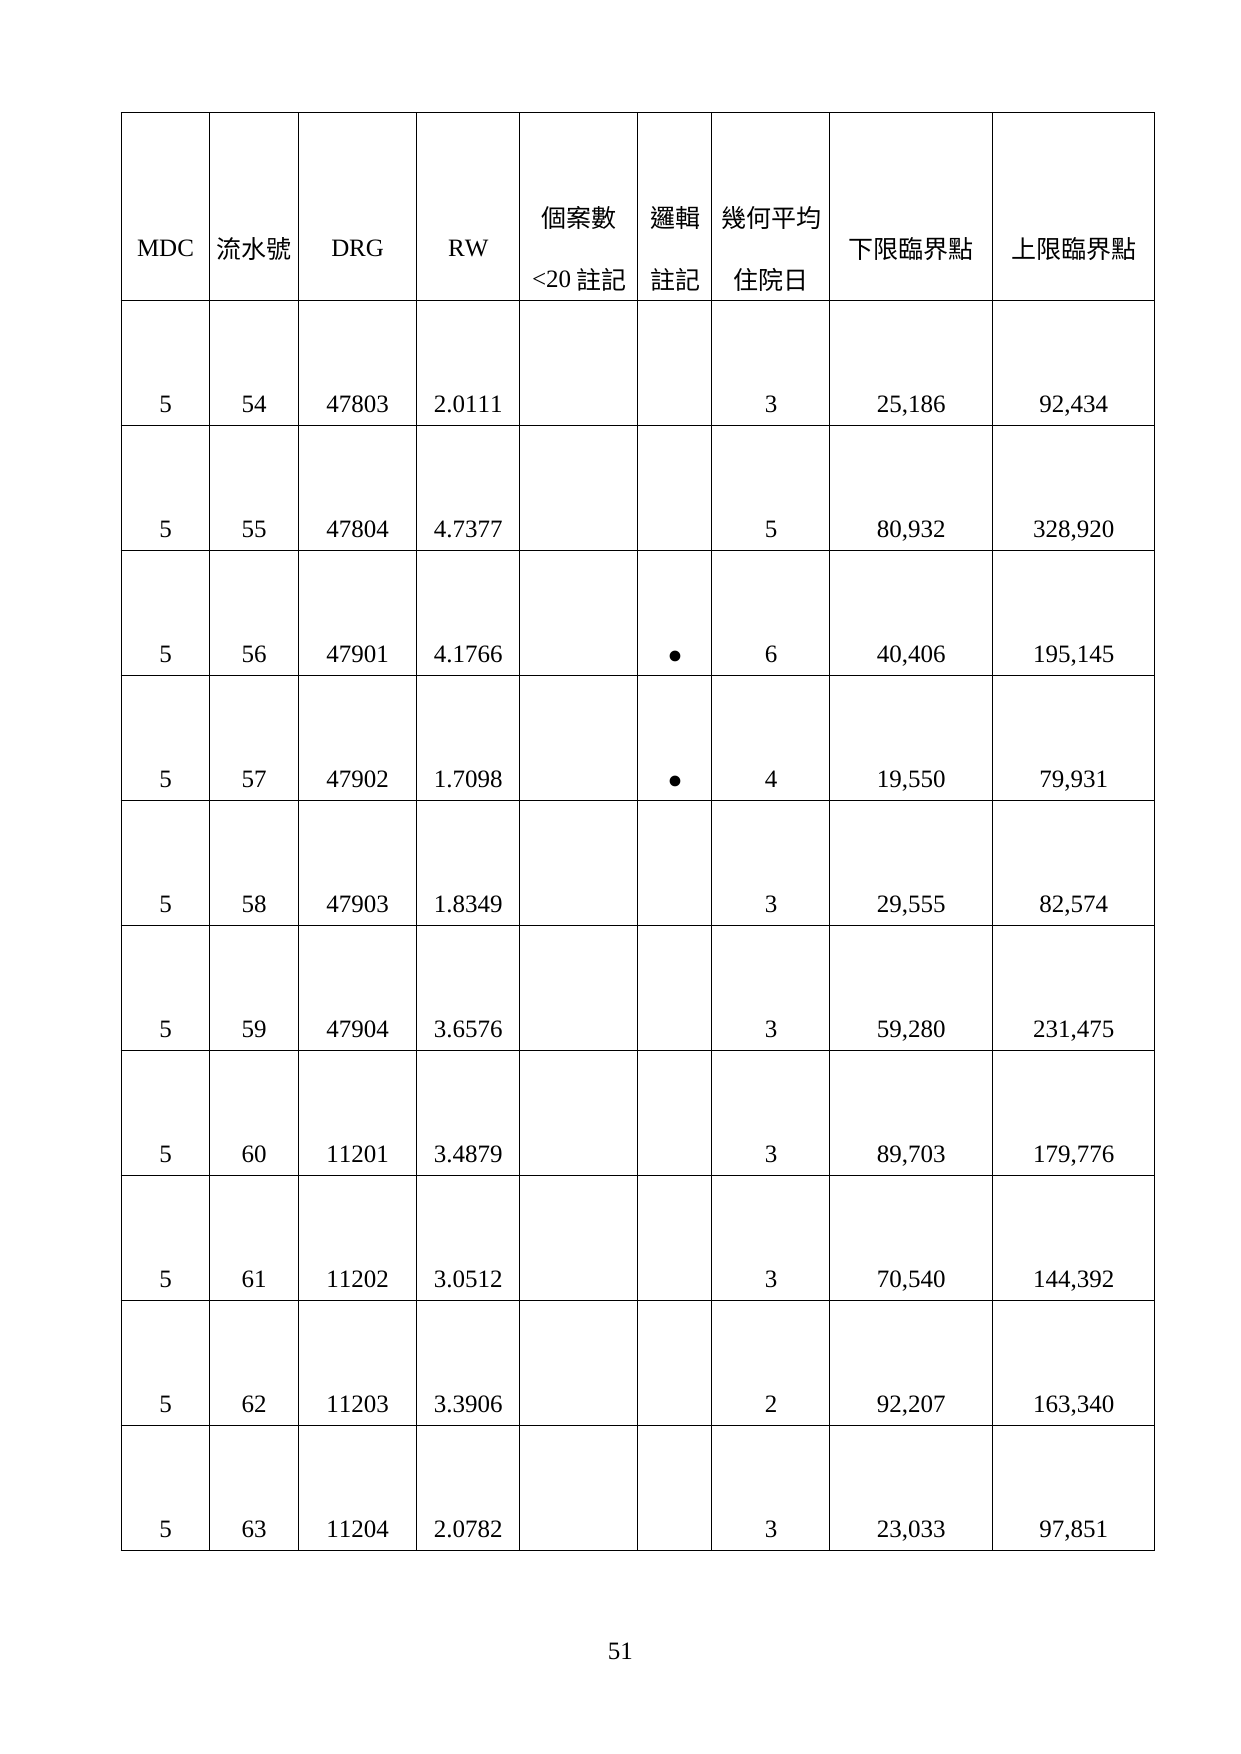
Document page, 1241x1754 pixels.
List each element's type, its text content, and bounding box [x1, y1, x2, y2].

table_cell 2.0782 [417, 1426, 519, 1550]
table_cell 19,550 [830, 676, 992, 800]
table_cell 3 [712, 301, 829, 425]
table_cell [638, 801, 711, 925]
table_cell 11202 [299, 1176, 416, 1300]
table_cell [520, 676, 637, 800]
table_cell 163,340 [993, 1301, 1154, 1425]
table_cell 23,033 [830, 1426, 992, 1550]
table_cell ● [638, 676, 711, 800]
table_cell 2.0111 [417, 301, 519, 425]
table_header 個案數<20註記 [520, 113, 637, 300]
table_cell 4 [712, 676, 829, 800]
table_cell 3 [712, 1176, 829, 1300]
table_cell 1.7098 [417, 676, 519, 800]
table_cell 5 [122, 1051, 209, 1175]
table_cell 11203 [299, 1301, 416, 1425]
table_cell [520, 1426, 637, 1550]
table_cell 59,280 [830, 926, 992, 1050]
table_cell 2 [712, 1301, 829, 1425]
table_cell [638, 1051, 711, 1175]
table_cell 179,776 [993, 1051, 1154, 1175]
table_cell [638, 301, 711, 425]
table_cell 47901 [299, 551, 416, 675]
table_cell [638, 926, 711, 1050]
table_cell 92,434 [993, 301, 1154, 425]
table_cell 195,145 [993, 551, 1154, 675]
table_cell [520, 551, 637, 675]
table_cell [520, 926, 637, 1050]
table_cell 3.6576 [417, 926, 519, 1050]
table_cell [520, 1176, 637, 1300]
table_cell 4.1766 [417, 551, 519, 675]
table_cell [638, 1426, 711, 1550]
table_cell 11204 [299, 1426, 416, 1550]
table_cell 5 [122, 426, 209, 550]
table_header 下限臨界點 [830, 113, 992, 300]
table_cell 144,392 [993, 1176, 1154, 1300]
table_cell 29,555 [830, 801, 992, 925]
table_cell 40,406 [830, 551, 992, 675]
table_cell 11201 [299, 1051, 416, 1175]
table_cell 55 [210, 426, 298, 550]
table_cell [638, 1301, 711, 1425]
table_cell 5 [122, 1176, 209, 1300]
table_cell [520, 801, 637, 925]
table_cell 25,186 [830, 301, 992, 425]
table_cell 59 [210, 926, 298, 1050]
table_cell 58 [210, 801, 298, 925]
table_cell [520, 1301, 637, 1425]
table_cell 5 [712, 426, 829, 550]
table_cell 3.4879 [417, 1051, 519, 1175]
table_cell 3 [712, 1051, 829, 1175]
table_cell [520, 426, 637, 550]
table_cell 56 [210, 551, 298, 675]
table_header RW [417, 113, 519, 300]
table_cell 89,703 [830, 1051, 992, 1175]
table_cell 97,851 [993, 1426, 1154, 1550]
table_cell [520, 301, 637, 425]
table_cell 79,931 [993, 676, 1154, 800]
table_cell 47803 [299, 301, 416, 425]
table_cell 3.0512 [417, 1176, 519, 1300]
table_cell ● [638, 551, 711, 675]
table_cell 5 [122, 301, 209, 425]
table_cell 5 [122, 801, 209, 925]
table_cell 1.8349 [417, 801, 519, 925]
table_cell 57 [210, 676, 298, 800]
table_header 幾何平均住院日 [712, 113, 829, 300]
table_cell 47902 [299, 676, 416, 800]
table_header DRG [299, 113, 416, 300]
table_header 流水號 [210, 113, 298, 300]
table_cell 54 [210, 301, 298, 425]
table_cell 80,932 [830, 426, 992, 550]
table_header 邏輯註記 [638, 113, 711, 300]
table_cell 3 [712, 1426, 829, 1550]
table_cell 4.7377 [417, 426, 519, 550]
table_cell 62 [210, 1301, 298, 1425]
table_cell 5 [122, 926, 209, 1050]
table_cell 63 [210, 1426, 298, 1550]
table_header MDC [122, 113, 209, 300]
table_cell [520, 1051, 637, 1175]
table_cell 5 [122, 551, 209, 675]
table_cell 3.3906 [417, 1301, 519, 1425]
table_header 上限臨界點 [993, 113, 1154, 300]
table_cell [638, 1176, 711, 1300]
table_cell 70,540 [830, 1176, 992, 1300]
table_cell 82,574 [993, 801, 1154, 925]
table_cell 47804 [299, 426, 416, 550]
table_cell 47903 [299, 801, 416, 925]
table_cell 60 [210, 1051, 298, 1175]
table_cell 92,207 [830, 1301, 992, 1425]
table_cell 5 [122, 1301, 209, 1425]
table_cell 328,920 [993, 426, 1154, 550]
table_cell [638, 426, 711, 550]
table_cell 231,475 [993, 926, 1154, 1050]
table_cell 3 [712, 801, 829, 925]
table_cell 5 [122, 676, 209, 800]
table_cell 5 [122, 1426, 209, 1550]
table_cell 47904 [299, 926, 416, 1050]
table_cell 3 [712, 926, 829, 1050]
table_cell 61 [210, 1176, 298, 1300]
table_cell 6 [712, 551, 829, 675]
